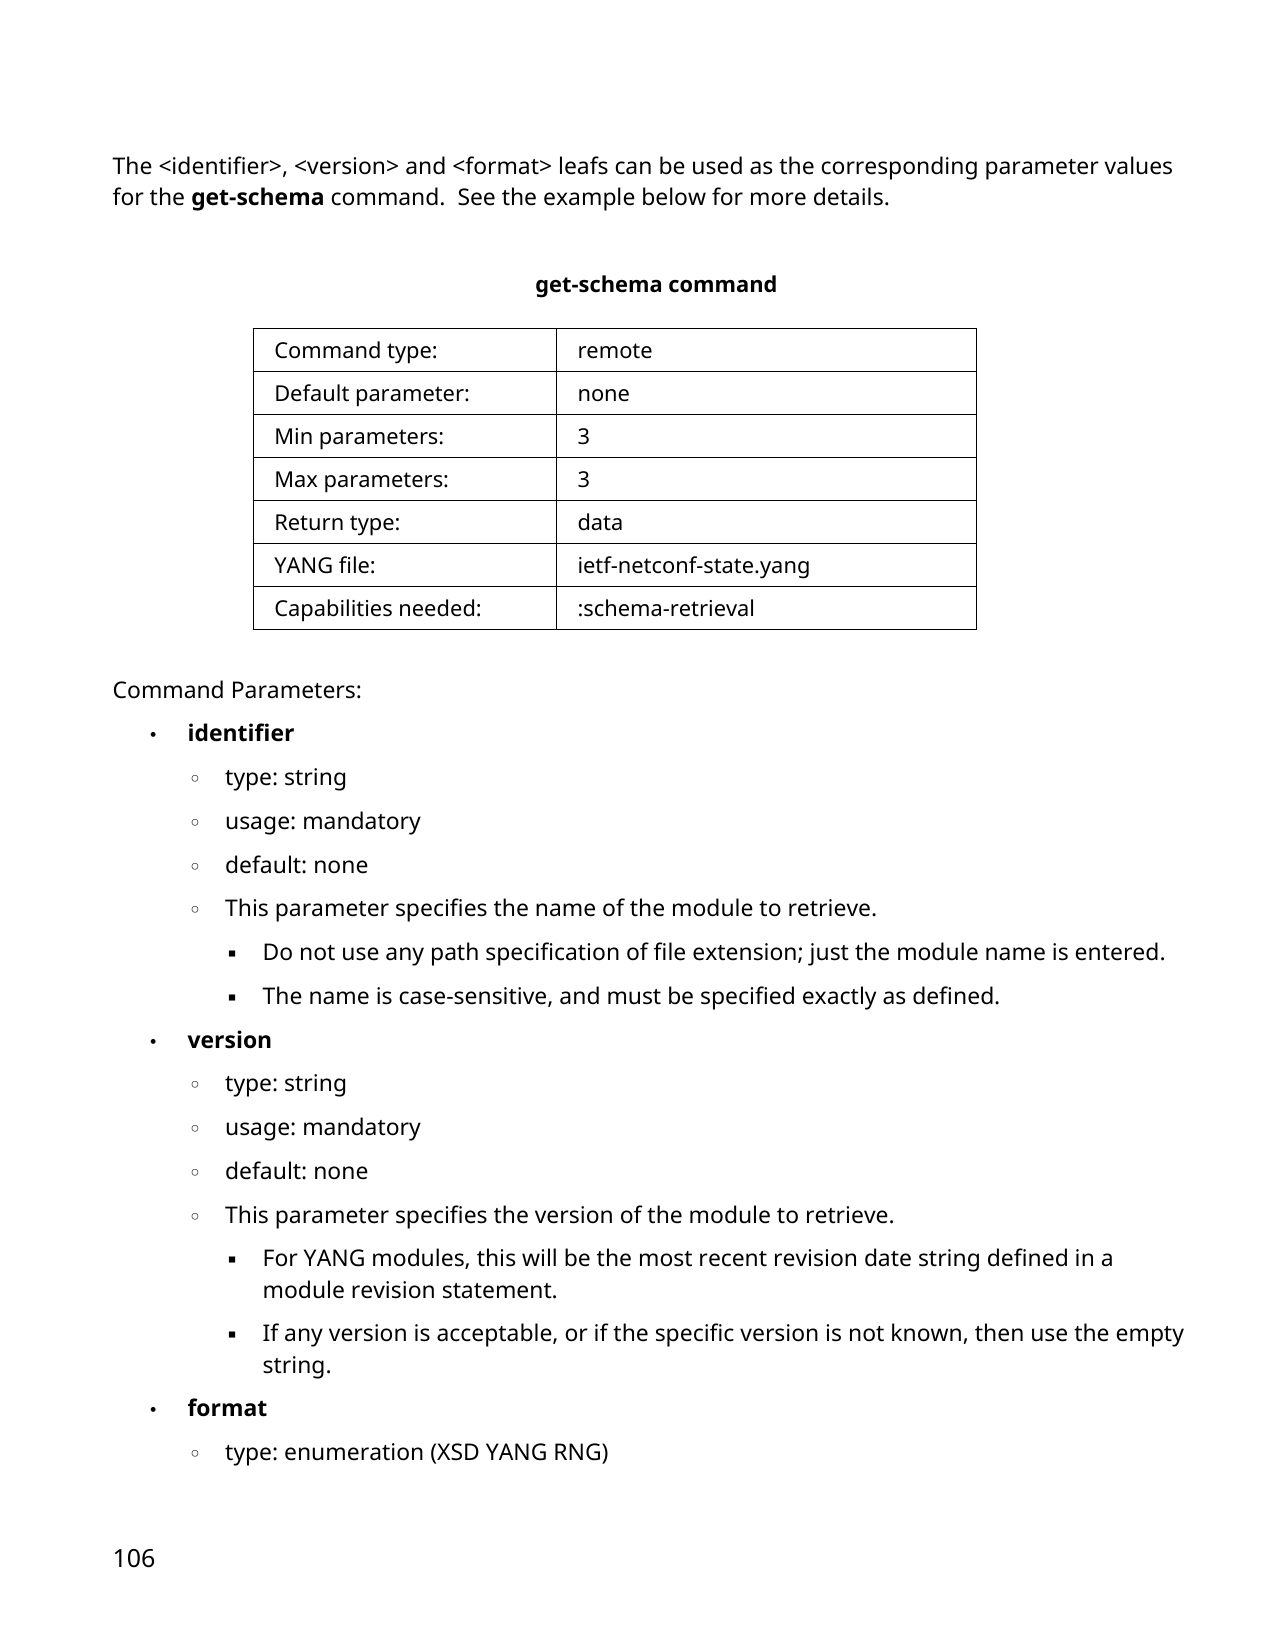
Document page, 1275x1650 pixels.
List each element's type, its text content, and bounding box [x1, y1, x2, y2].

table_cell 3 [557, 415, 976, 457]
list default: none [187, 848, 1200, 880]
list type: string [187, 761, 1200, 792]
text Command Parameters: [112, 673, 1200, 705]
list If any version is acceptable, or if the specific version is not known, then use the empty string. [225, 1317, 1200, 1380]
list usage: mandatory [187, 805, 1200, 836]
table_cell Default parameter: [254, 372, 556, 414]
table_cell 3 [557, 458, 976, 500]
list identifier [150, 717, 1200, 748]
table_cell none [557, 372, 976, 414]
list version [150, 1023, 1200, 1055]
table_cell :schema-retrieval [557, 587, 976, 629]
subtitle get-schema command [127, 269, 1185, 298]
table_header remote [557, 329, 976, 371]
list Do not use any path specification of file extension; just the module name is entered. [225, 936, 1200, 967]
list This parameter specifies the name of the module to retrieve. [187, 892, 1200, 923]
list The name is case-sensitive, and must be specified exactly as defined. [225, 980, 1200, 1011]
list type: string [187, 1067, 1200, 1098]
list This parameter specifies the version of the module to retrieve. [187, 1198, 1200, 1230]
table_cell Capabilities needed: [254, 587, 556, 629]
table_header Command type: [254, 329, 556, 371]
table_cell Max parameters: [254, 458, 556, 500]
list format [150, 1392, 1200, 1423]
table_cell Min parameters: [254, 415, 556, 457]
list For YANG modules, this will be the most recent revision date string defined in a module revision statement. [225, 1242, 1200, 1305]
text The <identifier>, <version> and <format> leafs can be used as the corresponding parameter values for the get-schema command. See the example below for more details. [112, 150, 1200, 212]
table_cell Return type: [254, 501, 556, 543]
table_cell YANG file: [254, 544, 556, 586]
list default: none [187, 1155, 1200, 1186]
table_cell data [557, 501, 976, 543]
list usage: mandatory [187, 1111, 1200, 1142]
list type: enumeration (XSD YANG RNG) [187, 1436, 1200, 1467]
table_cell ietf-netconf-state.yang [557, 544, 976, 586]
